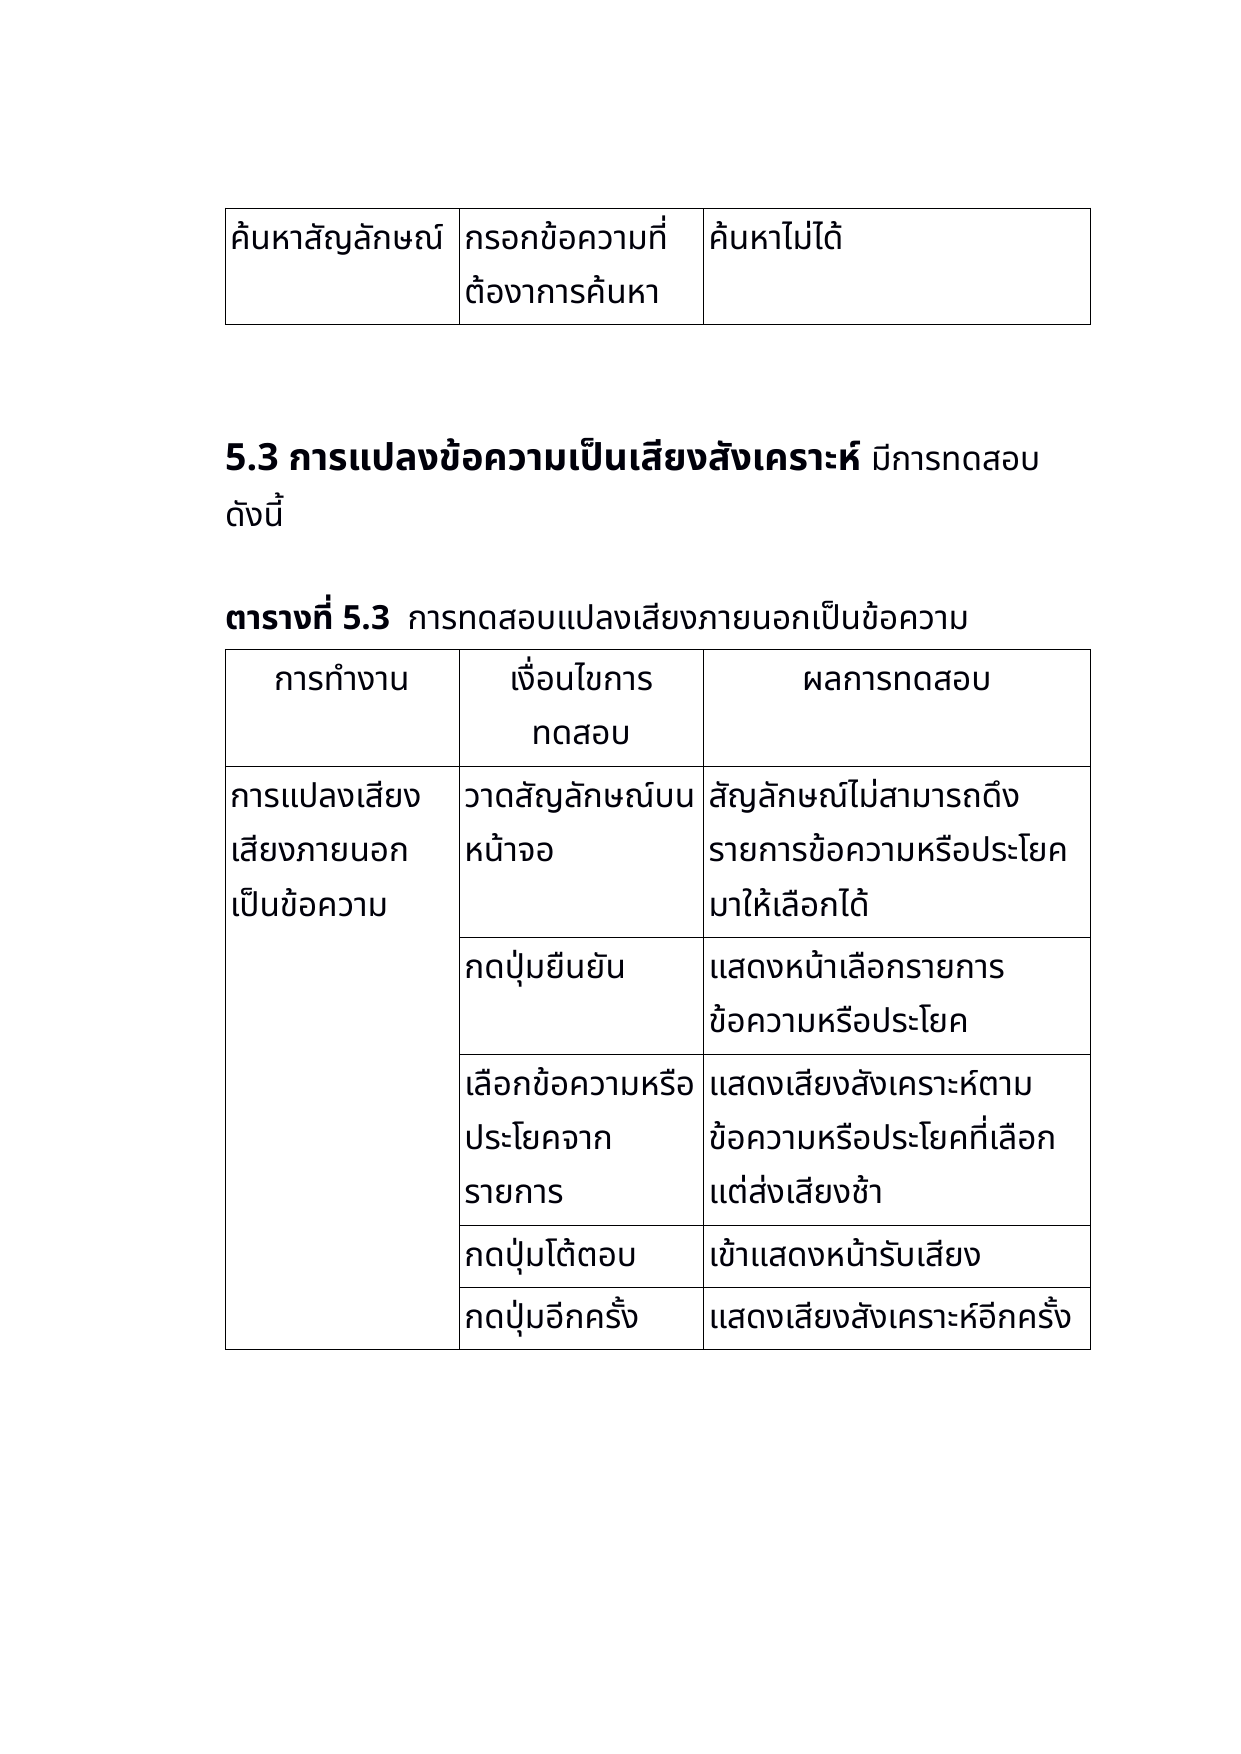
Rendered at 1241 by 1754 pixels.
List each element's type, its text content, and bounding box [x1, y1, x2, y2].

table_cell แสดงเสียงสังเคราะห์ตามข้อความหรือประโยคที่เลือก แต่ส่งเสียงช้า [704, 1055, 1090, 1224]
table_cell สัญลักษณ์ไม่สามารถดึงรายการข้อความหรือประโยคมาให้เลือกได้ [704, 767, 1090, 937]
table_cell เลือกข้อความหรือประโยคจากรายการ [460, 1055, 703, 1224]
table_cell แสดงเสียงสังเคราะห์อีกครั้ง [704, 1288, 1090, 1349]
table_cell ค้นหาไม่ได้ [704, 209, 1090, 324]
subtitle 5.3 การแปลงข้อความเป็นเสียงสังเคราะห์ มีการทดสอบดังนี้ [225, 430, 1090, 541]
table_header ผลการทดสอบ [704, 650, 1090, 766]
table_header เงื่อนไขการทดสอบ [460, 650, 703, 766]
table_cell การแปลงเสียงเสียงภายนอกเป็นข้อความ [226, 767, 459, 1349]
table_cell แสดงหน้าเลือกรายการข้อความหรือประโยค [704, 938, 1090, 1053]
table_cell กรอกข้อความที่ต้องาการค้นหา [460, 209, 703, 324]
table_cell เข้าแสดงหน้ารับเสียง [704, 1226, 1090, 1287]
text ตารางที่ 5.3 การทดสอบแปลงเสียงภายนอกเป็นข้อความ [225, 594, 1090, 645]
table_cell วาดสัญลักษณ์บนหน้าจอ [460, 767, 703, 937]
table_cell ค้นหาสัญลักษณ์ [226, 209, 459, 324]
table_header การทำงาน [226, 650, 459, 766]
table_cell กดปุ่มอีกครั้ง [460, 1288, 703, 1349]
table_cell กดปุ่มโต้ตอบ [460, 1226, 703, 1287]
table_cell กดปุ่มยืนยัน [460, 938, 703, 1053]
